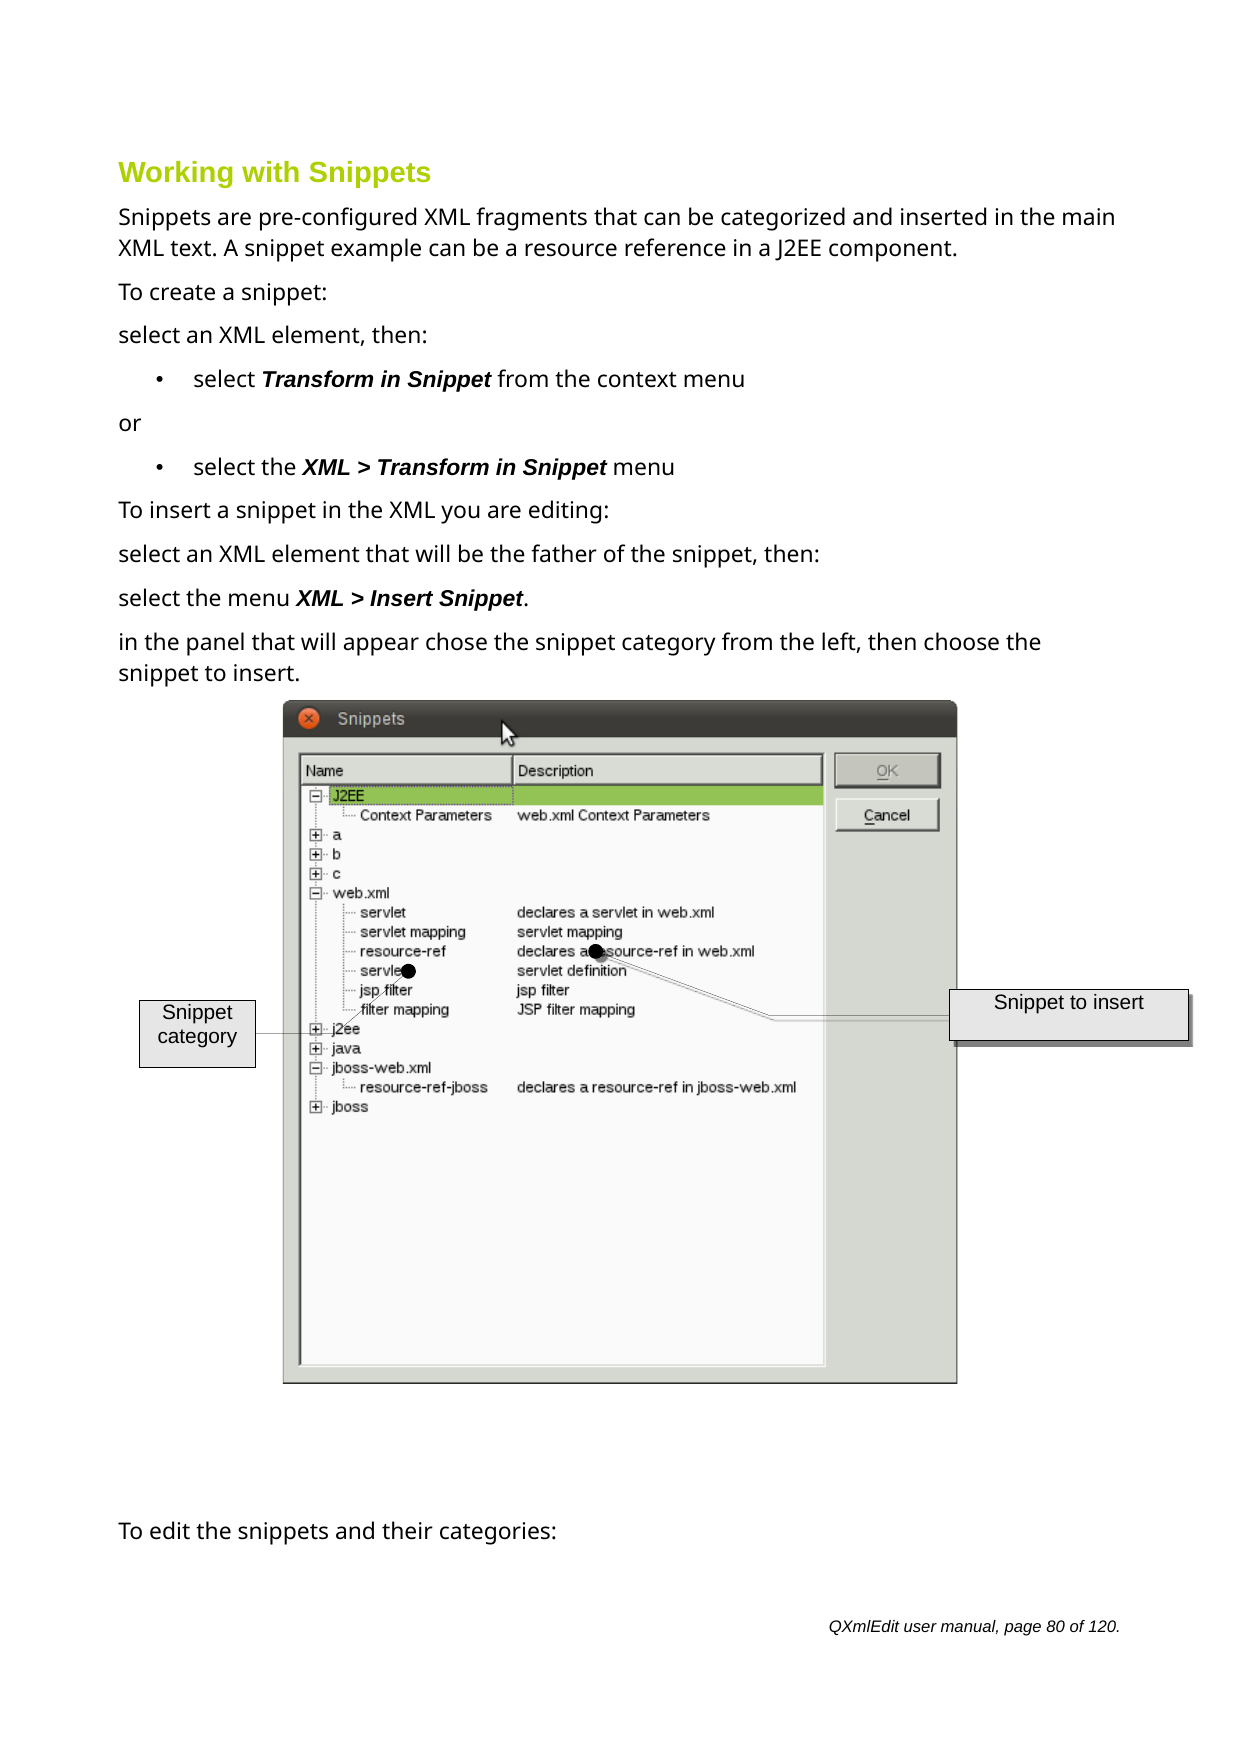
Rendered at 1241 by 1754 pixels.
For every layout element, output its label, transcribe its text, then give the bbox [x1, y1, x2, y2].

text To create a snippet: [118, 276, 1122, 307]
list select Transform in Snippet from the context menu [156, 363, 1122, 394]
list select the XML > Transform in Snippet menu [156, 451, 1122, 482]
picture [766, 1015, 949, 1019]
text select an XML element, then: [118, 319, 1122, 351]
picture [635, 967, 651, 973]
text or [118, 407, 1122, 438]
text To insert a snippet in the XML you are editing: [118, 494, 1122, 526]
text To edit the snippets and their categories: [118, 1515, 1122, 1546]
picture [596, 955, 607, 962]
text select an XML element that will be the father of the snippet, then: [118, 538, 1122, 569]
text select the menu XML > Insert Snippet. [118, 582, 1122, 613]
subtitle Working with Snippets [118, 155, 1122, 188]
text in the panel that will appear chose the snippet category from the left, then choose the snippet to insert. [118, 626, 1122, 688]
picture [282, 700, 958, 1384]
text Snippets are pre-configured XML fragments that can be categorized and inserted in the main XML text. A snippet example can be a resource reference in a J2EE component. [118, 201, 1122, 263]
